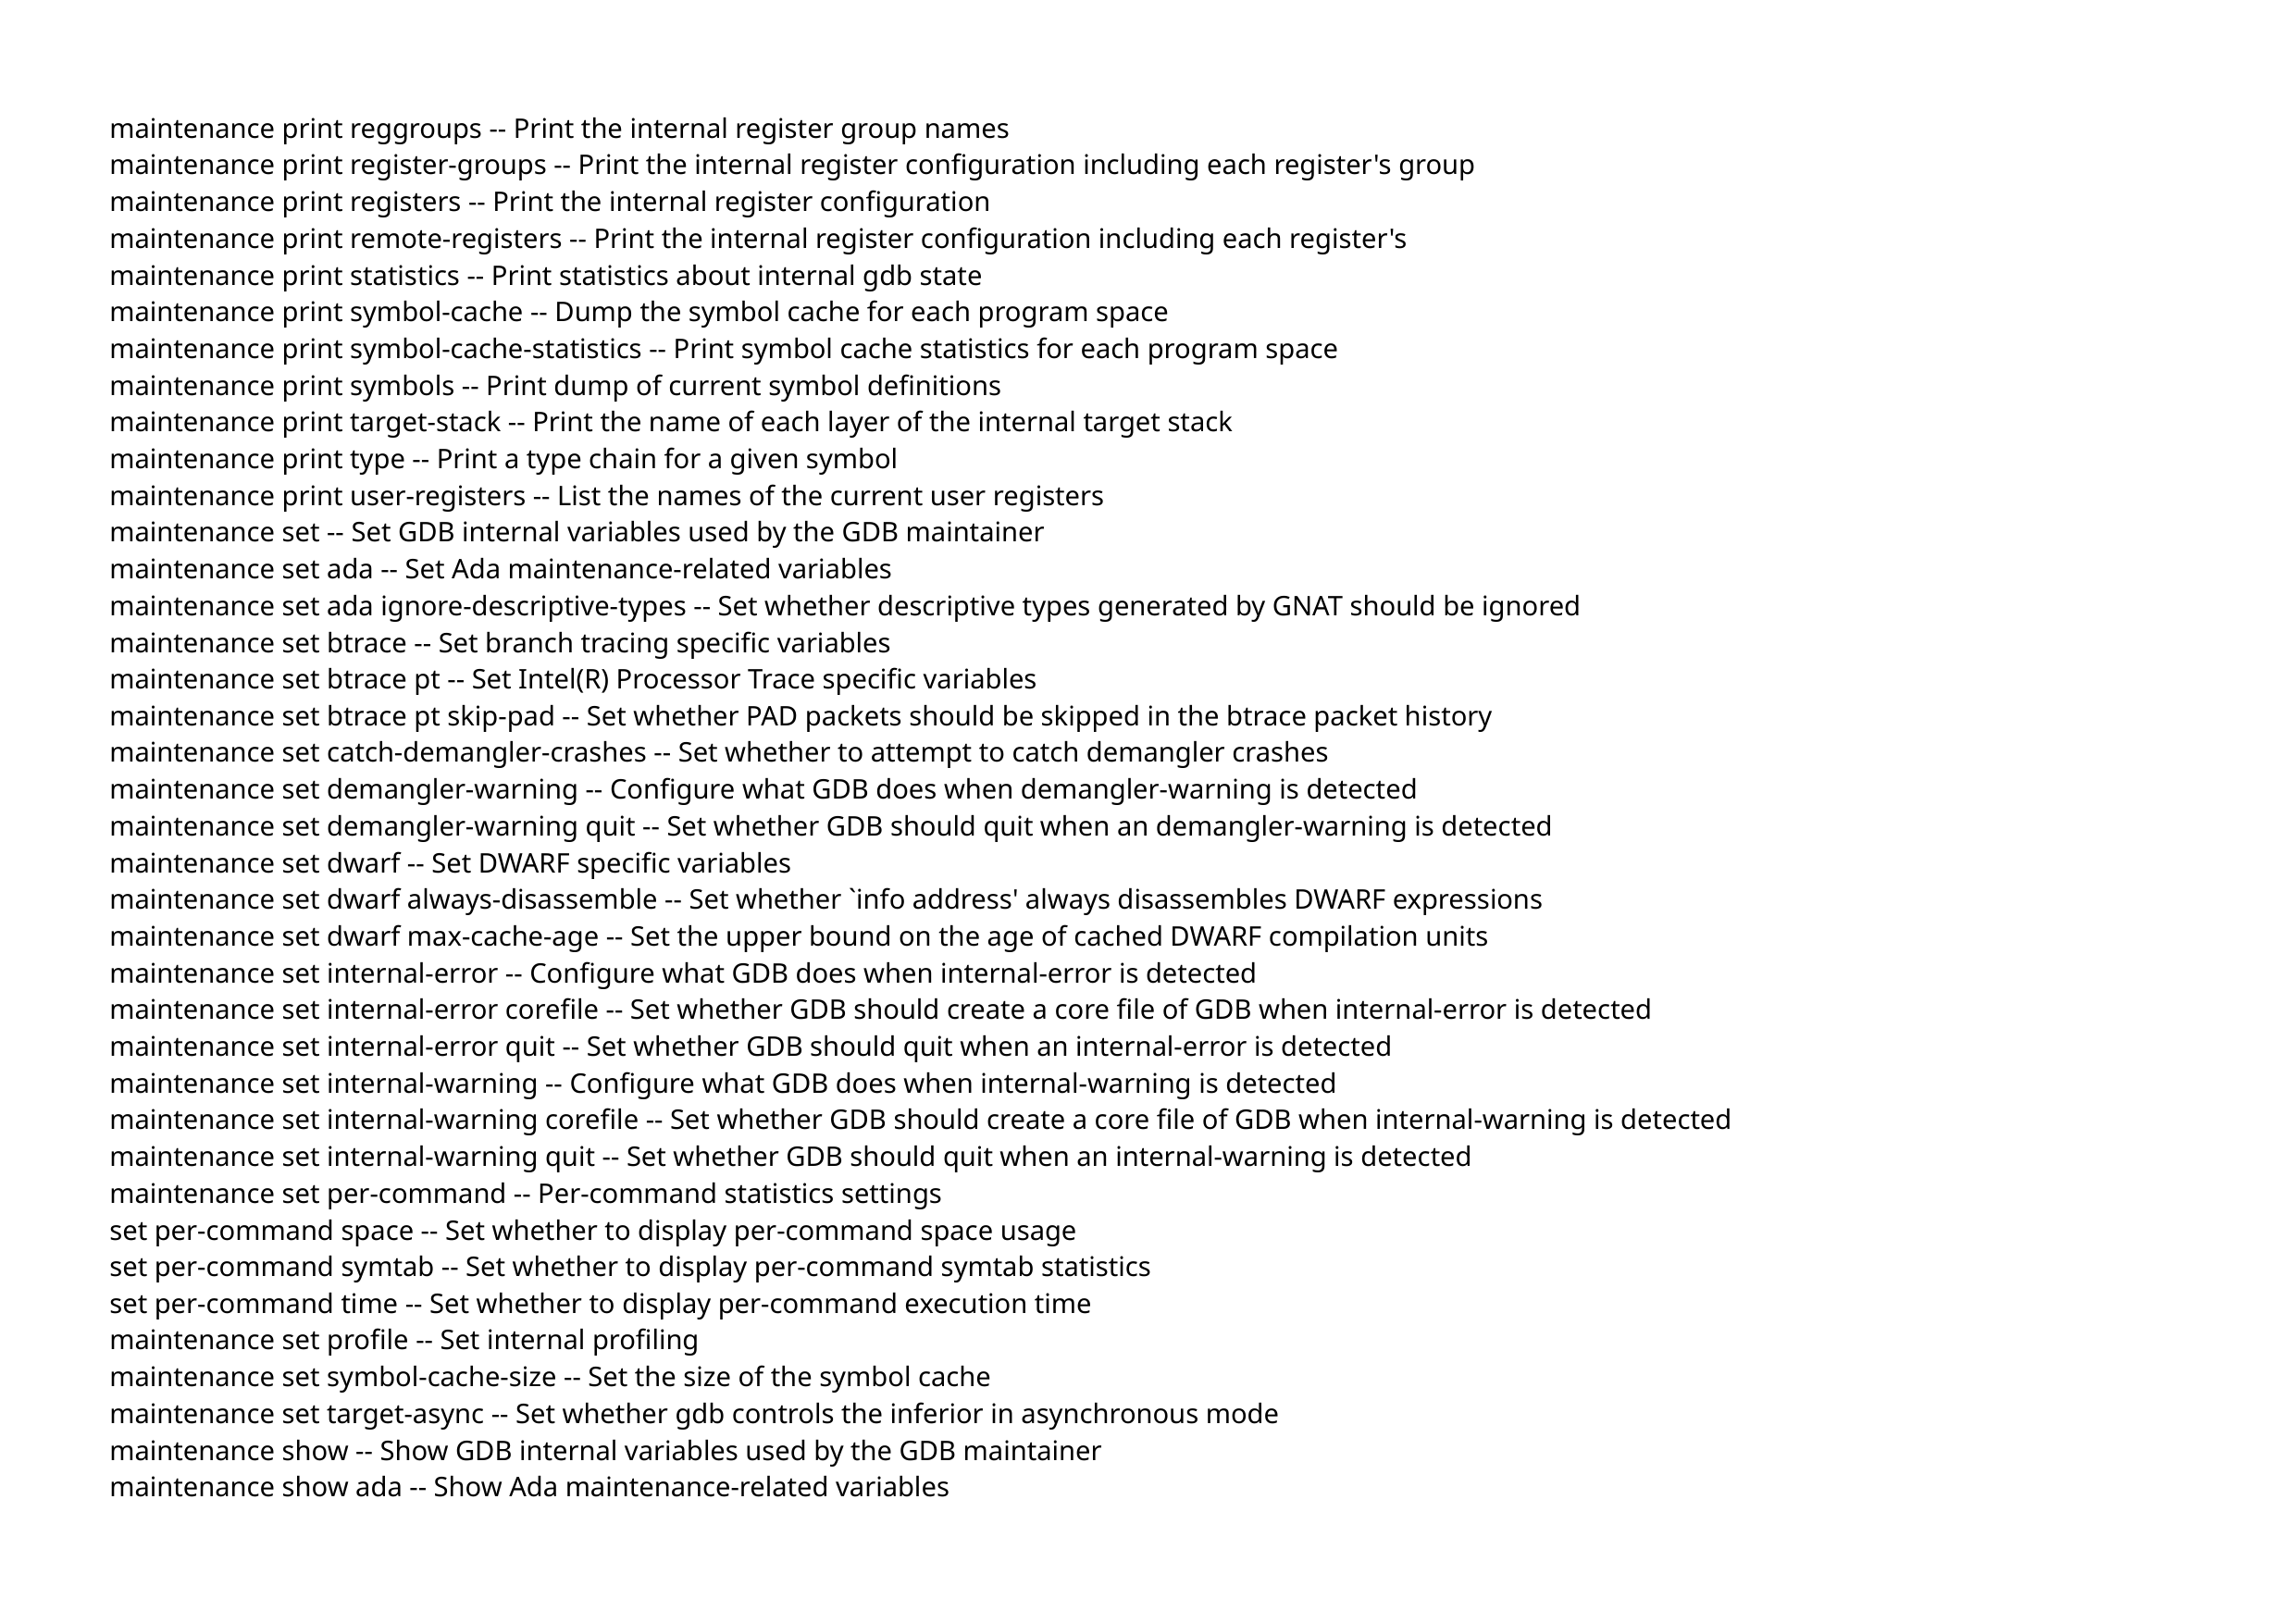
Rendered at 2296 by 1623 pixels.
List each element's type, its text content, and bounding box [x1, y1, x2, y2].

text maintenance print reggroups -- Print the internal register group names maintenance print register-groups -- Print the internal register configuration including each register's group maintenance print registers -- Print the internal register configuration maintenance print remote-registers -- Print the internal register configuration including each register's maintenance print statistics -- Print statistics about internal gdb state maintenance print symbol-cache -- Dump the symbol cache for each program space maintenance print symbol-cache-statistics -- Print symbol cache statistics for each program space maintenance print symbols -- Print dump of current symbol definitions maintenance print target-stack -- Print the name of each layer of the internal target stack maintenance print type -- Print a type chain for a given symbol maintenance print user-registers -- List the names of the current user registers maintenance set -- Set GDB internal variables used by the GDB maintainer maintenance set ada -- Set Ada maintenance-related variables maintenance set ada ignore-descriptive-types -- Set whether descriptive types generated by GNAT should be ignored maintenance set btrace -- Set branch tracing specific variables maintenance set btrace pt -- Set Intel(R) Processor Trace specific variables maintenance set btrace pt skip-pad -- Set whether PAD packets should be skipped in the btrace packet history maintenance set catch-demangler-crashes -- Set whether to attempt to catch demangler crashes maintenance set demangler-warning -- Configure what GDB does when demangler-warning is detected maintenance set demangler-warning quit -- Set whether GDB should quit when an demangler-warning is detected maintenance set dwarf -- Set DWARF specific variables maintenance set dwarf always-disassemble -- Set whether `info address' always disassembles DWARF expressions maintenance set dwarf max-cache-age -- Set the upper bound on the age of cached DWARF compilation units maintenance set internal-error -- Configure what GDB does when internal-error is detected maintenance set internal-error corefile -- Set whether GDB should create a core file of GDB when internal-error is detected maintenance set internal-error quit -- Set whether GDB should quit when an internal-error is detected maintenance set internal-warning -- Configure what GDB does when internal-warning is detected maintenance set internal-warning corefile -- Set whether GDB should create a core file of GDB when internal-warning is detected maintenance set internal-warning quit -- Set whether GDB should quit when an internal-warning is detected maintenance set per-command -- Per-command statistics settings set per-command space -- Set whether to display per-command space usage set per-command symtab -- Set whether to display per-command symtab statistics set per-command time -- Set whether to display per-command execution time maintenance set profile -- Set internal profiling maintenance set symbol-cache-size -- Set the size of the symbol cache maintenance set target-async -- Set whether gdb controls the inferior in asynchronous mode maintenance show -- Show GDB internal variables used by the GDB maintainer maintenance show ada -- Show Ada maintenance-related variables [109, 109, 2278, 1505]
